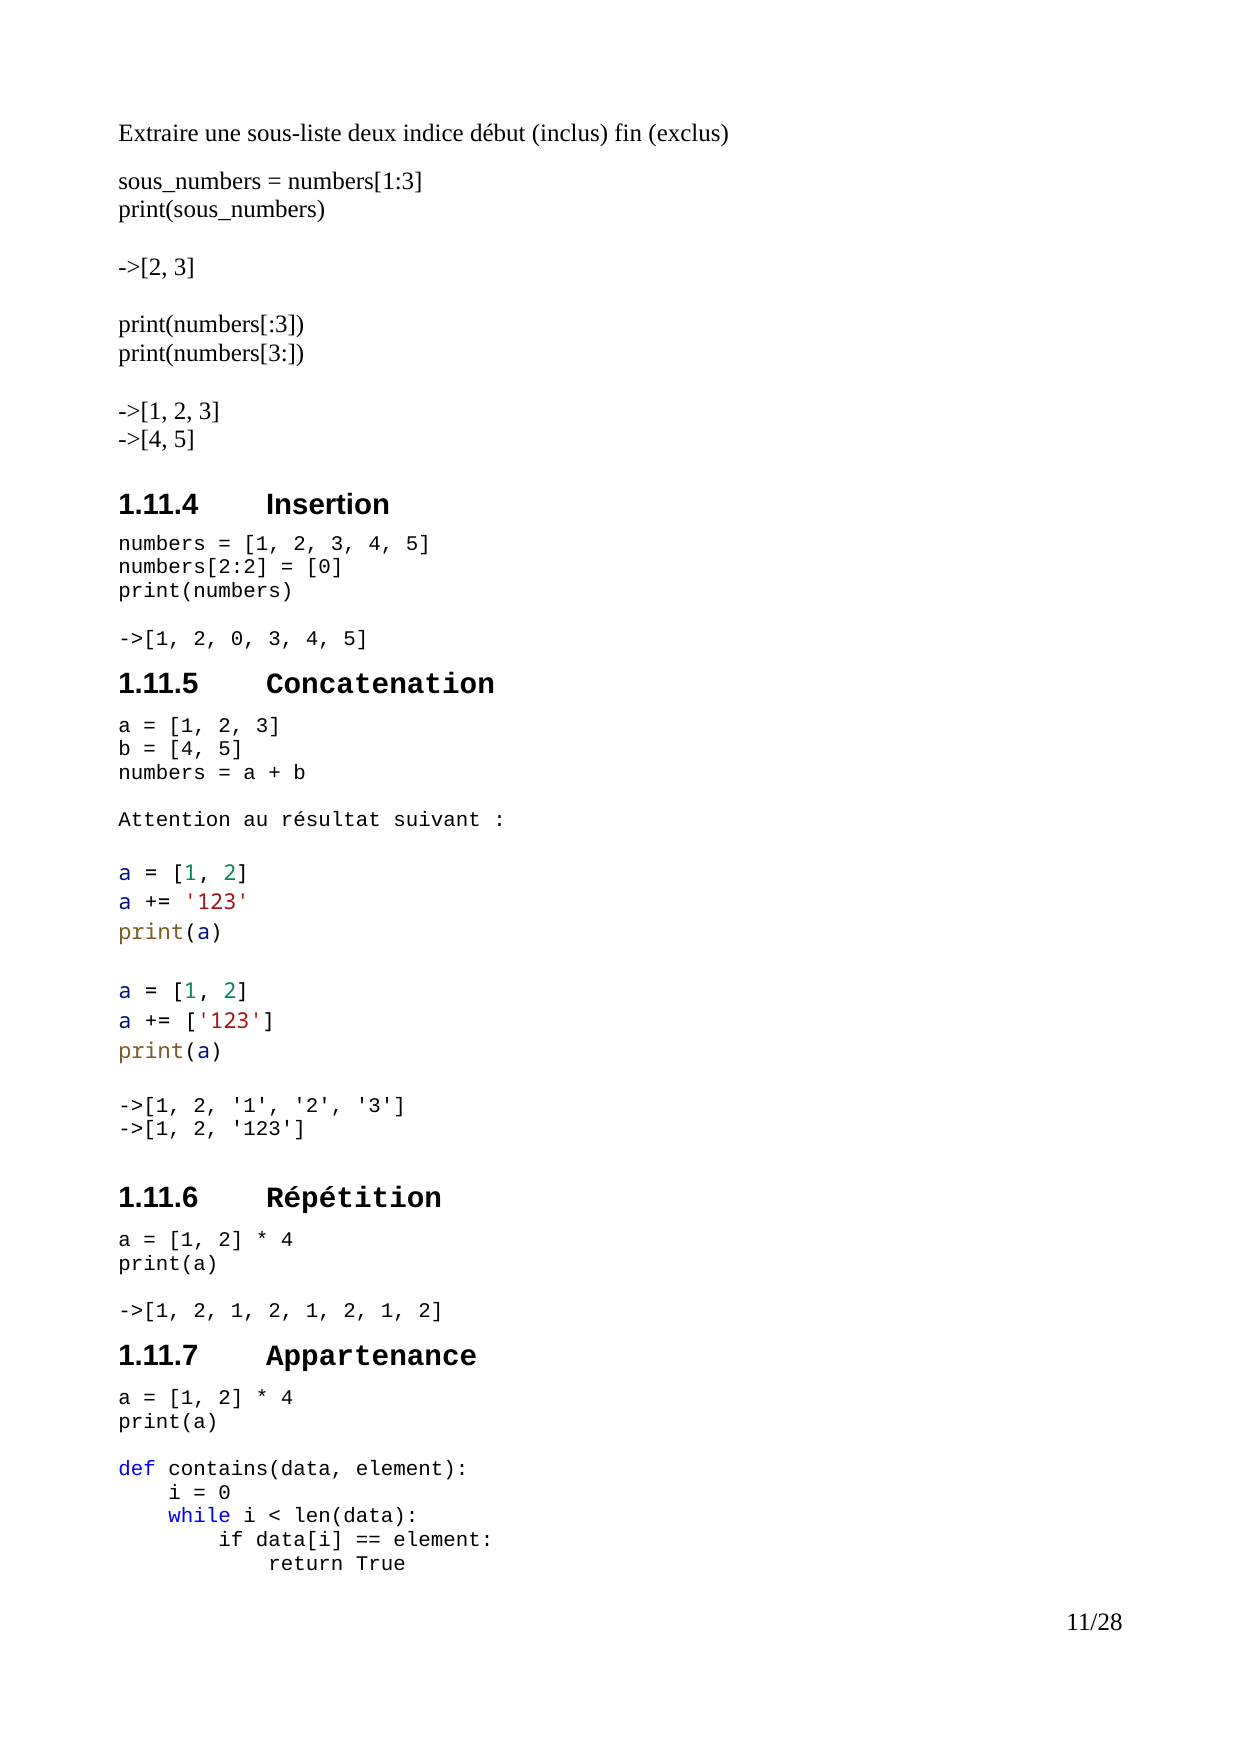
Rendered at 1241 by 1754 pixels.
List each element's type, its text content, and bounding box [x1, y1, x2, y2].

text ->[2, 3] [118, 252, 1122, 281]
text a += '123' [118, 886, 1122, 916]
text print(numbers[3:]) [118, 338, 1122, 367]
text a = [1, 2] [118, 856, 1122, 886]
text ->[1, 2, 0, 3, 4, 5] [118, 627, 1122, 651]
subtitle Insertion [118, 487, 1122, 520]
text ->[4, 5] [118, 424, 1122, 453]
text ->[1, 2, 3] [118, 396, 1122, 424]
text print(a) [118, 1253, 1122, 1276]
text print(a) [118, 1411, 1122, 1434]
text Attention au résultat suivant : [118, 809, 1122, 833]
subtitle Concatenation [118, 666, 1122, 702]
text a += ['123'] [118, 1005, 1122, 1035]
text ->[1, 2, '1', '2', '3'] [118, 1095, 1122, 1118]
text ->[1, 2, 1, 2, 1, 2, 1, 2] [118, 1300, 1122, 1324]
text if data[i] == element: [118, 1529, 1122, 1553]
text a = [1, 2, 3] b = [4, 5] numbers = a + b [118, 714, 1122, 786]
text print(a) [118, 1035, 1122, 1065]
text a = [1, 2] * 4 [118, 1387, 1122, 1411]
text print(a) [118, 916, 1122, 946]
text while i < len(data): [118, 1505, 1122, 1529]
text print(numbers) [118, 580, 1122, 604]
text numbers = [1, 2, 3, 4, 5] [118, 533, 1122, 557]
text a = [1, 2] * 4 [118, 1229, 1122, 1253]
text Extraire une sous-liste deux indice début (inclus) fin (exclus) [118, 118, 1122, 147]
text return True [118, 1553, 1122, 1576]
text ->[1, 2, '123'] [118, 1118, 1122, 1142]
text print(sous_numbers) [118, 194, 1122, 223]
subtitle Répétition [118, 1180, 1122, 1217]
text def contains(data, element): [118, 1458, 1122, 1482]
text numbers[2:2] = [0] [118, 557, 1122, 580]
subtitle Appartenance [118, 1338, 1122, 1374]
text a = [1, 2] [118, 976, 1122, 1005]
text print(numbers[:3]) [118, 309, 1122, 338]
text sous_numbers = numbers[1:3] [118, 166, 1122, 194]
text i = 0 [118, 1482, 1122, 1505]
